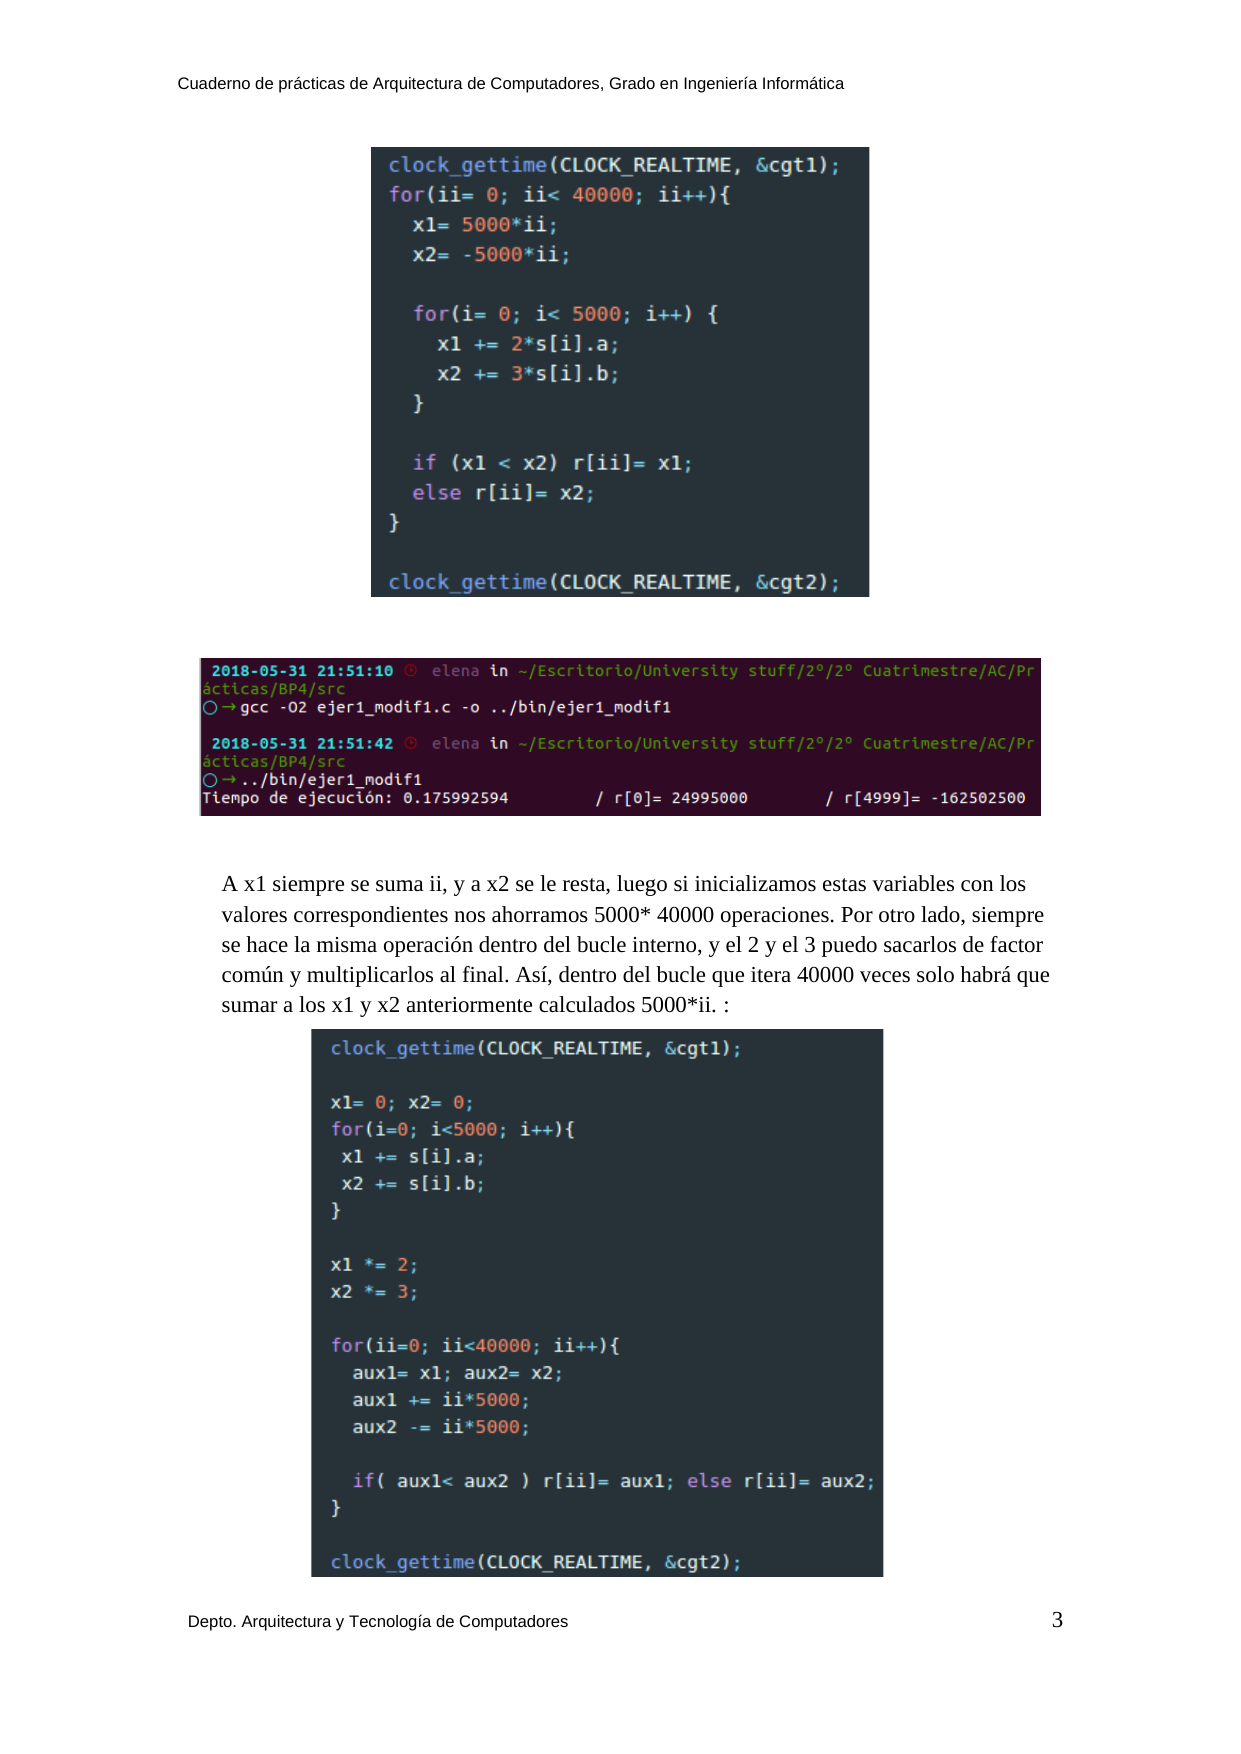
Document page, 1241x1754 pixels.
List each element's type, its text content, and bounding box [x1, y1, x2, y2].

picture [199, 658, 1041, 816]
list A x1 siempre se suma ii, y a x2 se le resta, luego si inicializamos estas variables con los valores correspondientes nos ahorramos 5000* 40000 operaciones. Por otro lado, siempre se hace la misma operación dentro del bucle interno, y el 2 y el 3 puedo sacarlos de factor común y multiplicarlos al final. Así, dentro del bucle que itera 40000 veces solo habrá que sumar a los x1 y x2 anteriormente calculados 5000*ii. : [221, 870, 1063, 1018]
picture [311, 1029, 884, 1577]
picture [371, 147, 870, 597]
